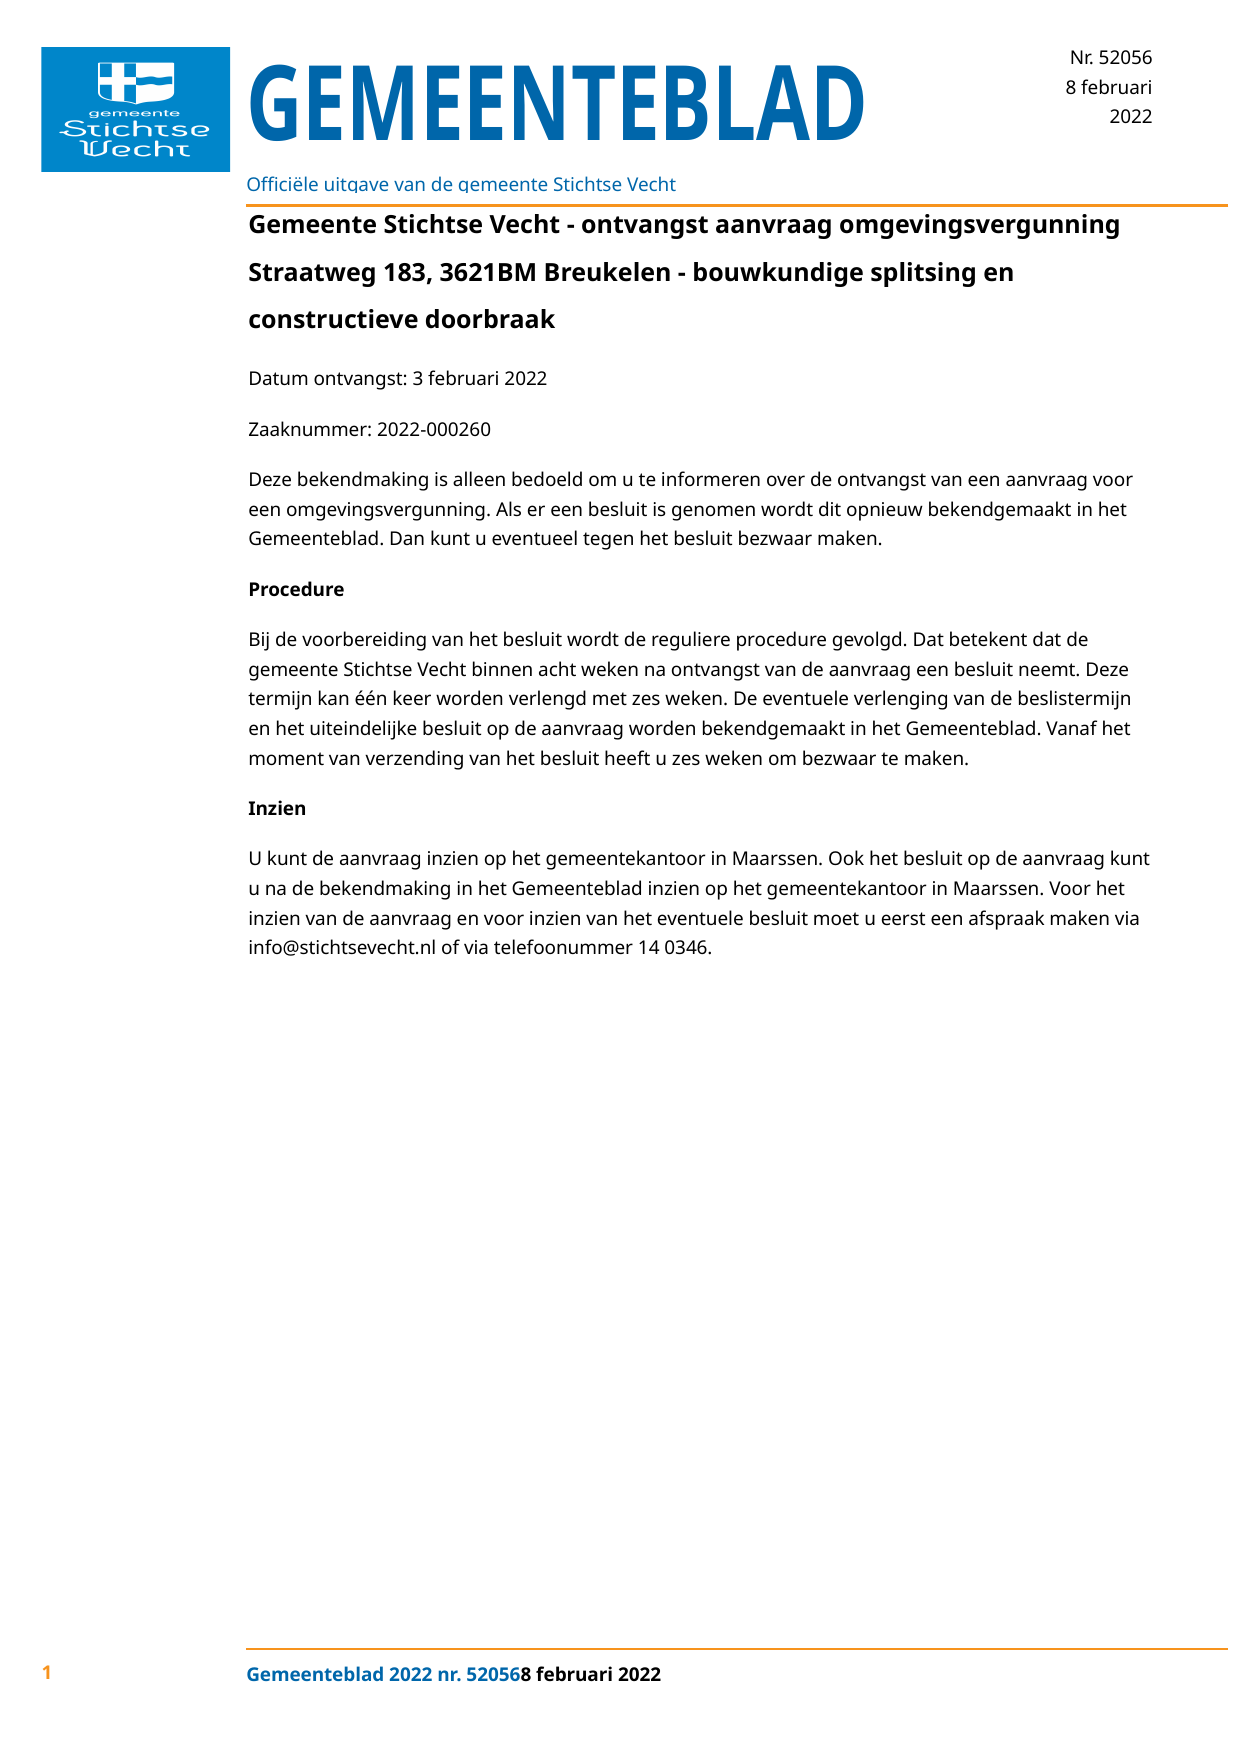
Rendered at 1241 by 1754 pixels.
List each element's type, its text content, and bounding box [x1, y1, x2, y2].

text U kunt de aanvraag inzien op het gemeentekantoor in Maarssen. Ook het besluit op de aanvraag kunt u na de bekendmaking in het Gemeenteblad inzien op het gemeentekantoor in Maarssen. Voor het inzien van de aanvraag en voor inzien van het eventuele besluit moet u eerst een afspraak maken via info@stichtsevecht.nl of via telefoonummer 14 0346. [248, 846, 1152, 960]
text Procedure [248, 576, 1152, 602]
picture [137, 63, 174, 103]
text Deze bekendmaking is alleen bedoeld om u te informeren over de ontvangst van een aanvraag voor een omgevingsvergunning. Als er een besluit is genomen wordt dit opnieuw bekendgemaakt in het Gemeenteblad. Dan kunt u eventueel tegen het besluit bezwaar maken. [248, 466, 1152, 551]
text Zaaknummer: 2022-000260 [248, 416, 1152, 442]
text Inzien [248, 795, 1152, 821]
text Gemeente Stichtse Vecht - ontvangst aanvraag omgevingsvergunning Straatweg 183, 3621BM Breukelen - bouwkundige splitsing en constructieve doorbraak [248, 207, 1152, 336]
picture [99, 63, 135, 101]
text Bij de voorbereiding van het besluit wordt de reguliere procedure gevolgd. Dat betekent dat de gemeente Stichtse Vecht binnen acht weken na ontvangst van de aanvraag een besluit neemt. Deze termijn kan één keer worden verlengd met zes weken. De eventuele verlenging van de beslistermijn en het uiteindelijke besluit op de aanvraag worden bekendgemaakt in het Gemeenteblad. Vanaf het moment van verzending van het besluit heeft u zes weken om bezwaar te maken. [248, 626, 1152, 770]
text Datum ontvangst: 3 februari 2022 [248, 366, 1152, 391]
